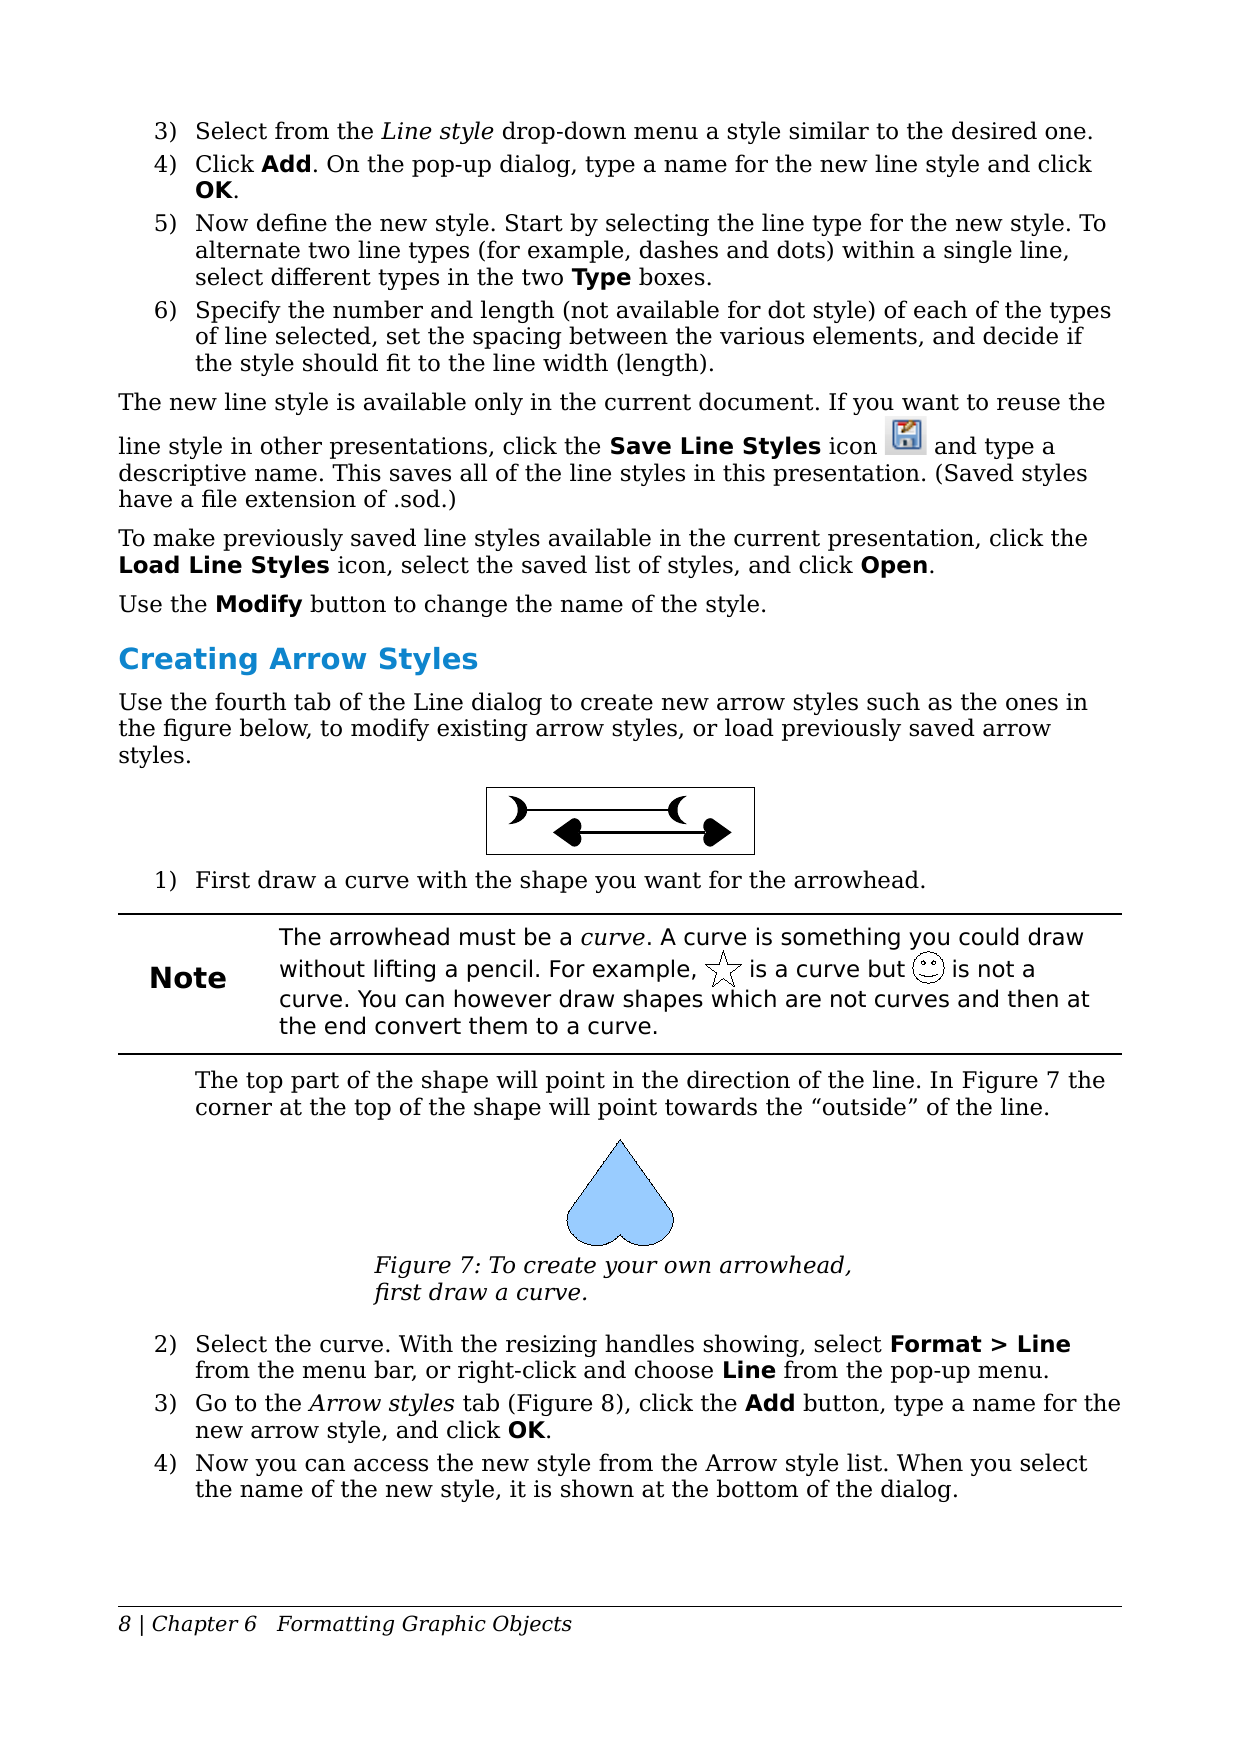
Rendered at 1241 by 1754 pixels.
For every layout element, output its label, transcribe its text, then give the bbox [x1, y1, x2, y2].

list Now define the new style. Start by selecting the line type for the new style. To alternate two line types (for example, dashes and dots) within a single line, select different types in the two Type boxes. [177, 211, 1122, 291]
table_header The arrowhead must be a curve. A curve is something you could draw without lifting a pencil. For example, is a curve but is not a curve. You can however draw shapes which are not curves and then at the end convert them to a curve. [258, 915, 1122, 1053]
text Figure 7: To create your own arrowhead, first draw a curve. [374, 1252, 866, 1305]
text The new line style is available only in the current document. If you want to reuse the line style in other presentations, click the Save Line Styles icon and type a descriptive name. This saves all of the line styles in this presentation. (Saved styles have a file extension of .sod.) [118, 389, 1122, 513]
list First draw a curve with the shape you want for the arrowhead. [177, 867, 1122, 894]
subtitle Creating Arrow Styles [118, 642, 1122, 676]
list Use the fourth tab of the Line dialog to create new arrow styles such as the ones in the figure below, to modify existing arrow styles, or load previously saved arrow styles. [118, 689, 1122, 769]
list Specify the number and length (not available for dot style) of each of the types of line selected, set the spacing between the various elements, and decide if the style should fit to the line width (length). [177, 297, 1122, 377]
list Select from the Line style drop‑down menu a style similar to the desired one. [177, 118, 1122, 145]
text Use the Modify button to change the name of the style. [118, 591, 1122, 618]
list Now you can access the new style from the Arrow style list. When you select the name of the new style, it is shown at the bottom of the dialog. [177, 1450, 1122, 1503]
list The top part of the shape will point in the direction of the line. In Figure 7 the corner at the top of the shape will point towards the “outside” of the line. [195, 1068, 1122, 1121]
table_header Note [118, 915, 257, 1053]
list Click Add. On the pop-up dialog, type a name for the new line style and click OK. [177, 151, 1122, 204]
list Go to the Arrow styles tab (Figure 8), click the Add button, type a name for the new arrow style, and click OK. [177, 1390, 1122, 1444]
picture [884, 416, 927, 455]
text To make previously saved line styles available in the current presentation, click the Load Line Styles icon, select the saved list of styles, and click Open. [118, 526, 1122, 579]
list Select the curve. With the resizing handles showing, select Format > Line from the menu bar, or right-click and choose Line from the pop-up menu. [177, 1331, 1122, 1384]
